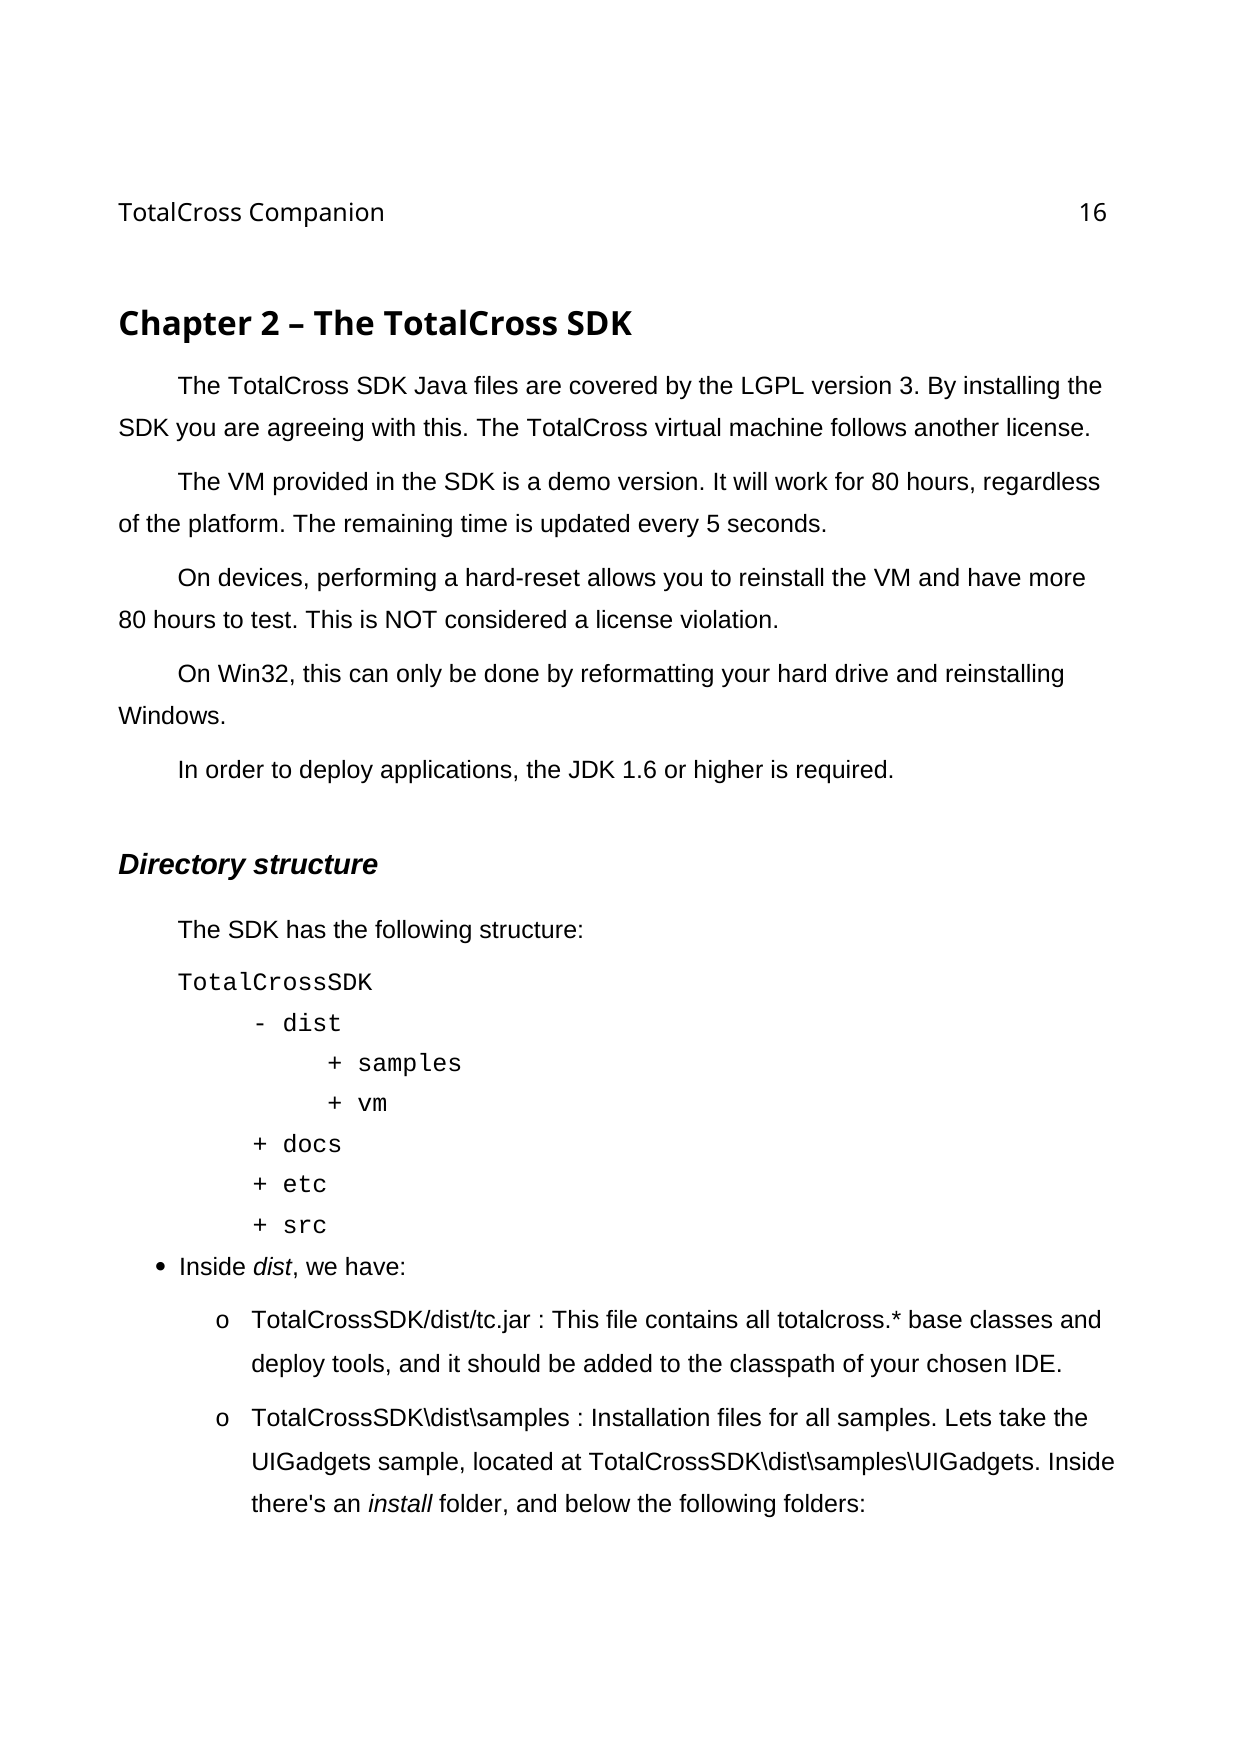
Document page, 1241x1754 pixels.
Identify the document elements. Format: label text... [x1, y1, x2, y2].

list TotalCrossSDK\dist\samples : Installation files for all samples. Lets take the UIGadgets sample, located at TotalCrossSDK\dist\samples\UIGadgets. Inside there's an install folder, and below the following folders: [215, 1404, 1122, 1518]
subtitle Directory structure [118, 848, 1122, 880]
text On Win32, this can only be done by reformatting your hard drive and reinstalling Windows. [118, 660, 1122, 730]
text The SDK has the following structure: [118, 916, 1122, 944]
text + etc [118, 1172, 1122, 1200]
text The VM provided in the SDK is a demo version. It will work for 80 hours, regardless of the platform. The remaining time is updated every 5 seconds. [118, 468, 1122, 538]
text + src [118, 1212, 1122, 1241]
list Inside dist, we have: [156, 1252, 1122, 1281]
text In order to deploy applications, the JDK 1.6 or higher is required. [118, 756, 1122, 784]
text TotalCrossSDK [118, 969, 1122, 998]
text On devices, performing a hard-reset allows you to reinstall the VM and have more 80 hours to test. This is NOT considered a license violation. [118, 564, 1122, 634]
text The TotalCross SDK Java files are covered by the LGPL version 3. By installing the SDK you are agreeing with this. The TotalCross virtual machine follows another license. [118, 372, 1122, 442]
text + samples [118, 1050, 1122, 1079]
list TotalCrossSDK/dist/tc.jar : This file contains all totalcross.* base classes and deploy tools, and it should be added to the classpath of your chosen IDE. [215, 1306, 1122, 1378]
text + docs [118, 1131, 1122, 1160]
text - dist [118, 1010, 1122, 1038]
subtitle Chapter 2 – The TotalCross SDK [118, 300, 1122, 346]
text + vm [118, 1091, 1122, 1119]
